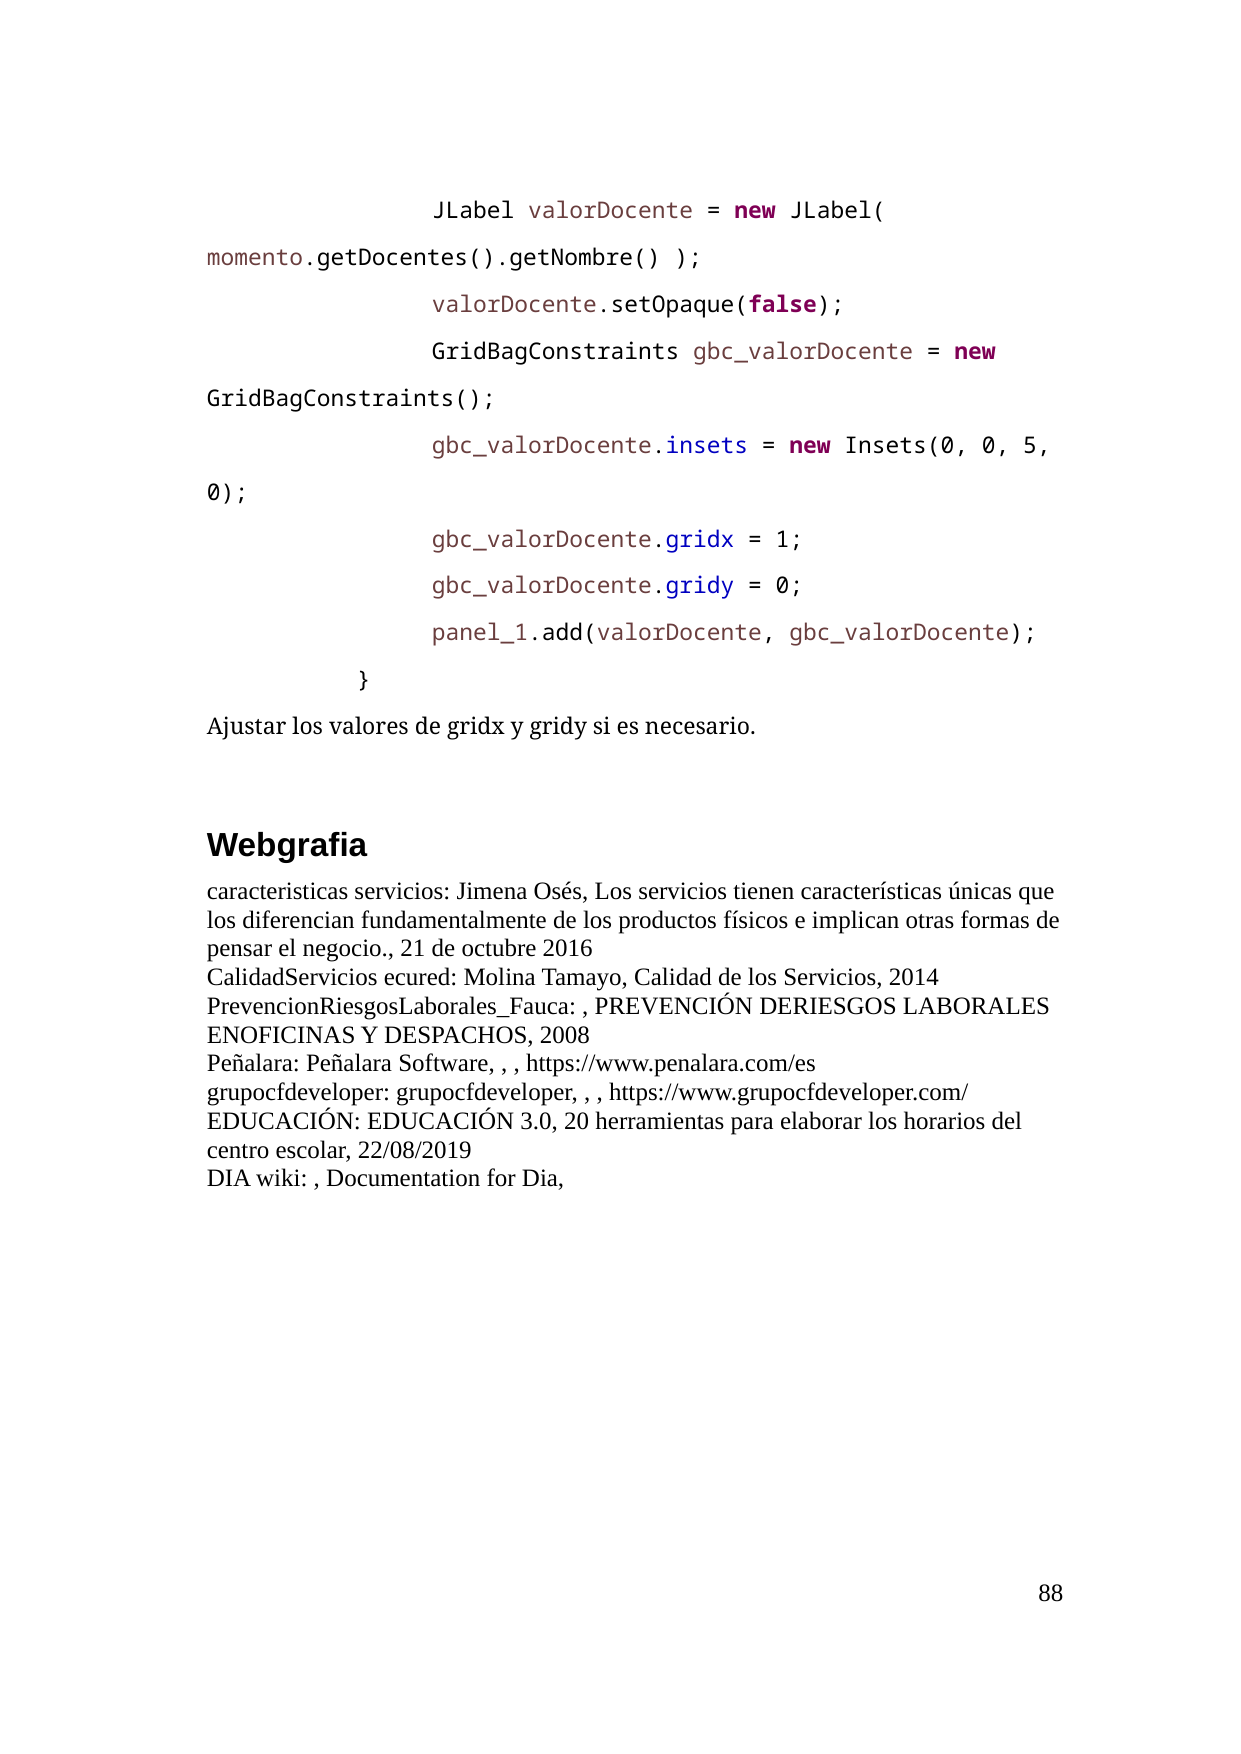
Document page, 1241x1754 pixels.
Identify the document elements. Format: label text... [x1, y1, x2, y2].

text JLabel valorDocente = new JLabel( momento.getDocentes().getNombre() ); [207, 194, 1063, 273]
text CalidadServicios ecured: Molina Tamayo, Calidad de los Servicios, 2014 [207, 962, 1063, 991]
text valorDocente.setOpaque(false); [207, 288, 1063, 319]
text gbc_valorDocente.gridy = 0; [207, 569, 1063, 601]
text EDUCACIÓN: EDUCACIÓN 3.0, 20 herramientas para elaborar los horarios del centro escolar, 22/08/2019 [207, 1106, 1063, 1163]
text gbc_valorDocente.gridx = 1; [207, 523, 1063, 554]
subtitle Webgrafia [207, 825, 1063, 863]
text panel_1.add(valorDocente, gbc_valorDocente); [207, 616, 1063, 648]
text PrevencionRiesgosLaborales_Fauca: , PREVENCIÓN DERIESGOS LABORALES ENOFICINAS Y DESPACHOS, 2008 [207, 991, 1063, 1048]
text } [207, 663, 1063, 694]
text Peñalara: Peñalara Software, , , https://www.penalara.com/es [207, 1048, 1063, 1077]
text GridBagConstraints gbc_valorDocente = new GridBagConstraints(); [207, 335, 1063, 413]
text DIA wiki: , Documentation for Dia, [207, 1163, 1063, 1192]
text Ajustar los valores de gridx y gridy si es necesario. [207, 710, 1063, 741]
text gbc_valorDocente.insets = new Insets(0, 0, 5, 0); [207, 429, 1063, 507]
text caracteristicas servicios: Jimena Osés, Los servicios tienen características únicas que los diferencian fundamentalmente de los productos físicos e implican otras formas de pensar el negocio., 21 de octubre 2016 [207, 876, 1063, 962]
text grupocfdeveloper: grupocfdeveloper, , , https://www.grupocfdeveloper.com/ [207, 1077, 1063, 1106]
